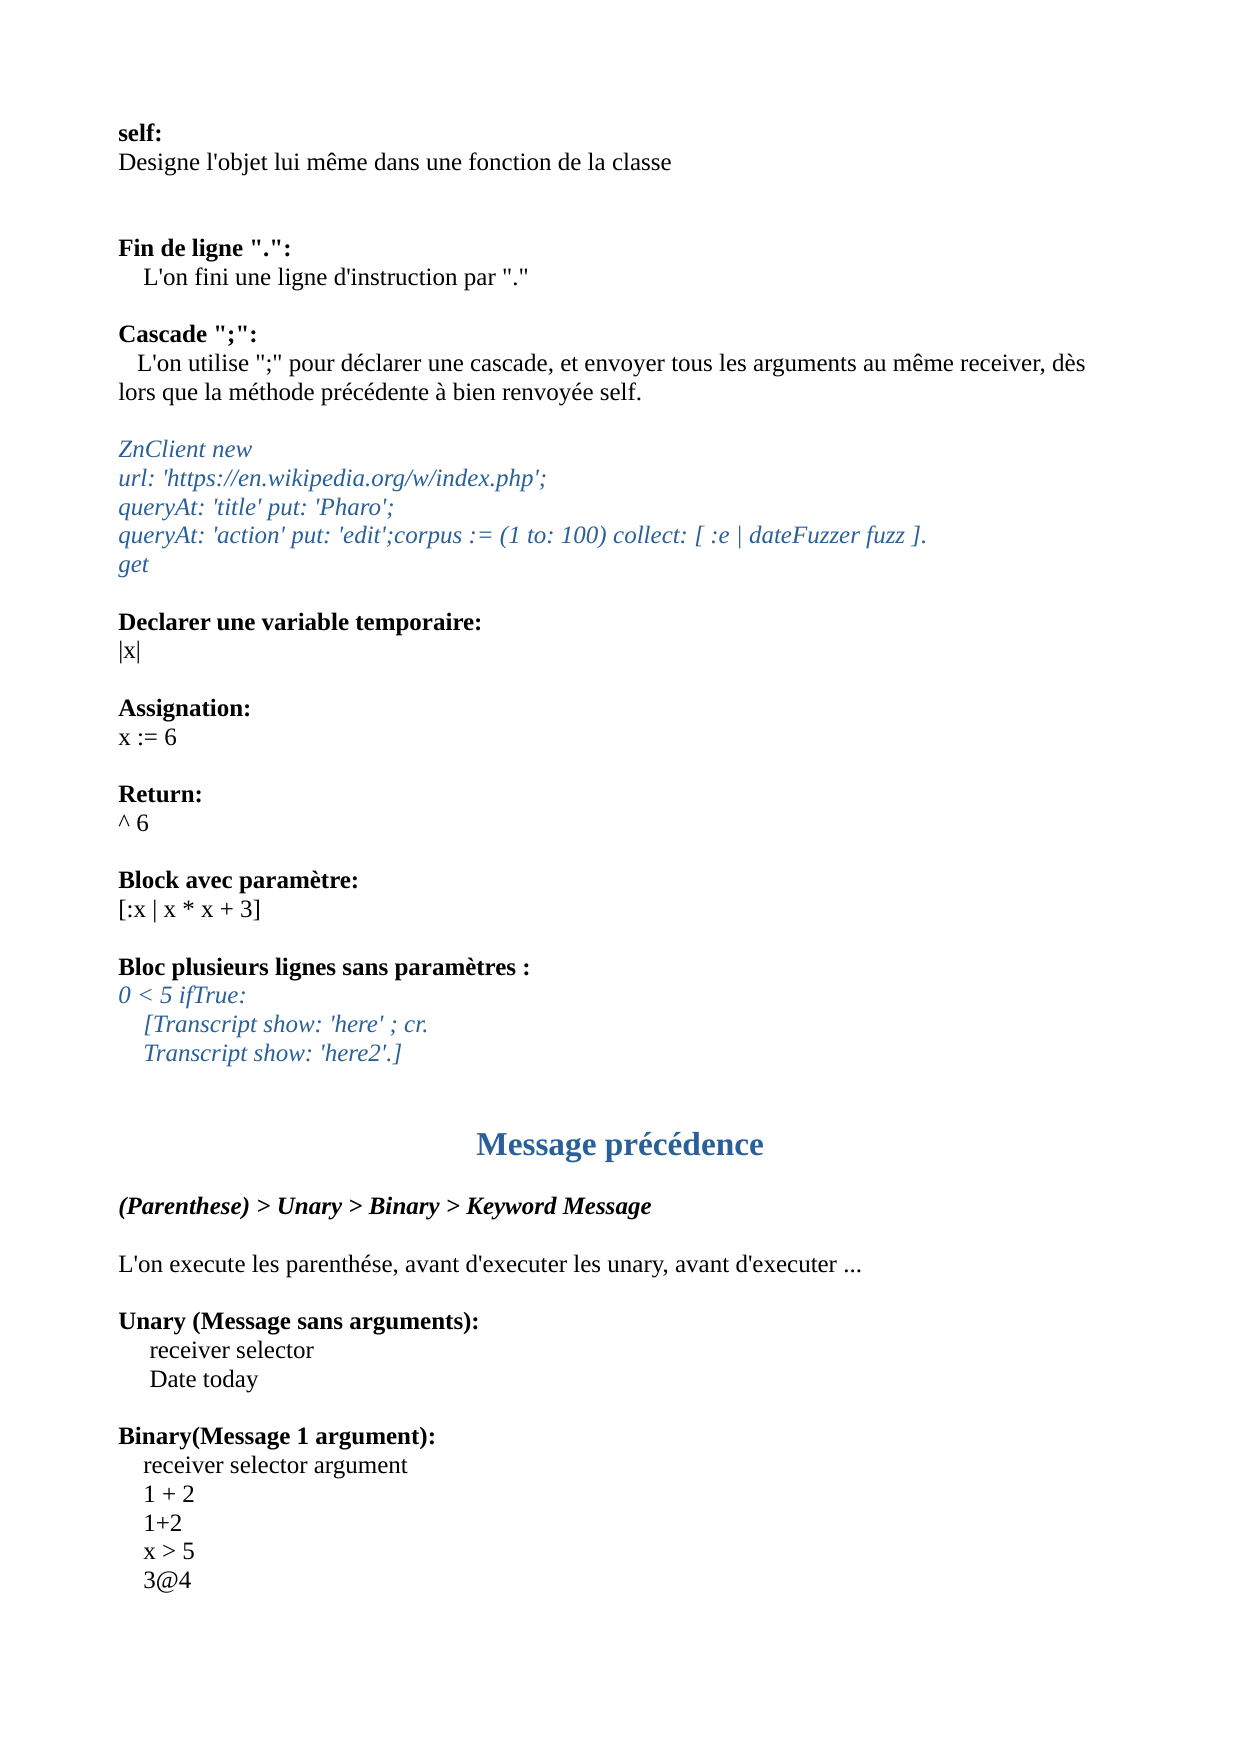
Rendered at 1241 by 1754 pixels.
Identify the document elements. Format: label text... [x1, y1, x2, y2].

text Binary(Message 1 argument): [118, 1421, 1122, 1450]
text Return: [118, 779, 1122, 808]
text url: 'https://en.wikipedia.org/w/index.php'; [118, 463, 1122, 492]
text self: [118, 118, 1122, 147]
text receiver selector argument [118, 1450, 1122, 1479]
text L'on execute les parenthése, avant d'executer les unary, avant d'executer ... [118, 1249, 1122, 1278]
text Transcript show: 'here2'.] [118, 1038, 1122, 1067]
text Date today [118, 1364, 1122, 1393]
text Cascade ";": [118, 319, 1122, 348]
text x > 5 [118, 1536, 1122, 1565]
text 3@4 [118, 1565, 1122, 1594]
text x := 6 [118, 722, 1122, 751]
text Designe l'objet lui même dans une fonction de la classe [118, 147, 1122, 176]
text receiver selector [118, 1335, 1122, 1364]
text Declarer une variable temporaire: [118, 607, 1122, 636]
text Unary (Message sans arguments): [118, 1306, 1122, 1335]
text L'on fini une ligne d'instruction par "." [118, 262, 1122, 291]
text Fin de ligne ".": [118, 233, 1122, 262]
text ^ 6 [118, 808, 1122, 837]
text Message précédence [118, 1124, 1122, 1163]
text 1 + 2 [118, 1479, 1122, 1508]
text Block avec paramètre: [118, 866, 1122, 894]
text [:x | x * x + 3] [118, 894, 1122, 923]
text queryAt: 'action' put: 'edit';corpus := (1 to: 100) collect: [ :e | dateFuzzer fuzz ]. [118, 521, 1122, 549]
text 0 < 5 ifTrue: [118, 981, 1122, 1009]
text 1+2 [118, 1508, 1122, 1536]
text get [118, 549, 1122, 578]
text |x| [118, 636, 1122, 664]
text (Parenthese) > Unary > Binary > Keyword Message [118, 1191, 1122, 1220]
text L'on utilise ";" pour déclarer une cascade, et envoyer tous les arguments au même receiver, dès lors que la méthode précédente à bien renvoyée self. [118, 348, 1122, 406]
text Assignation: [118, 693, 1122, 722]
text Bloc plusieurs lignes sans paramètres : [118, 952, 1122, 981]
text queryAt: 'title' put: 'Pharo'; [118, 492, 1122, 521]
text [Transcript show: 'here' ; cr. [118, 1009, 1122, 1038]
text ZnClient new [118, 434, 1122, 463]
